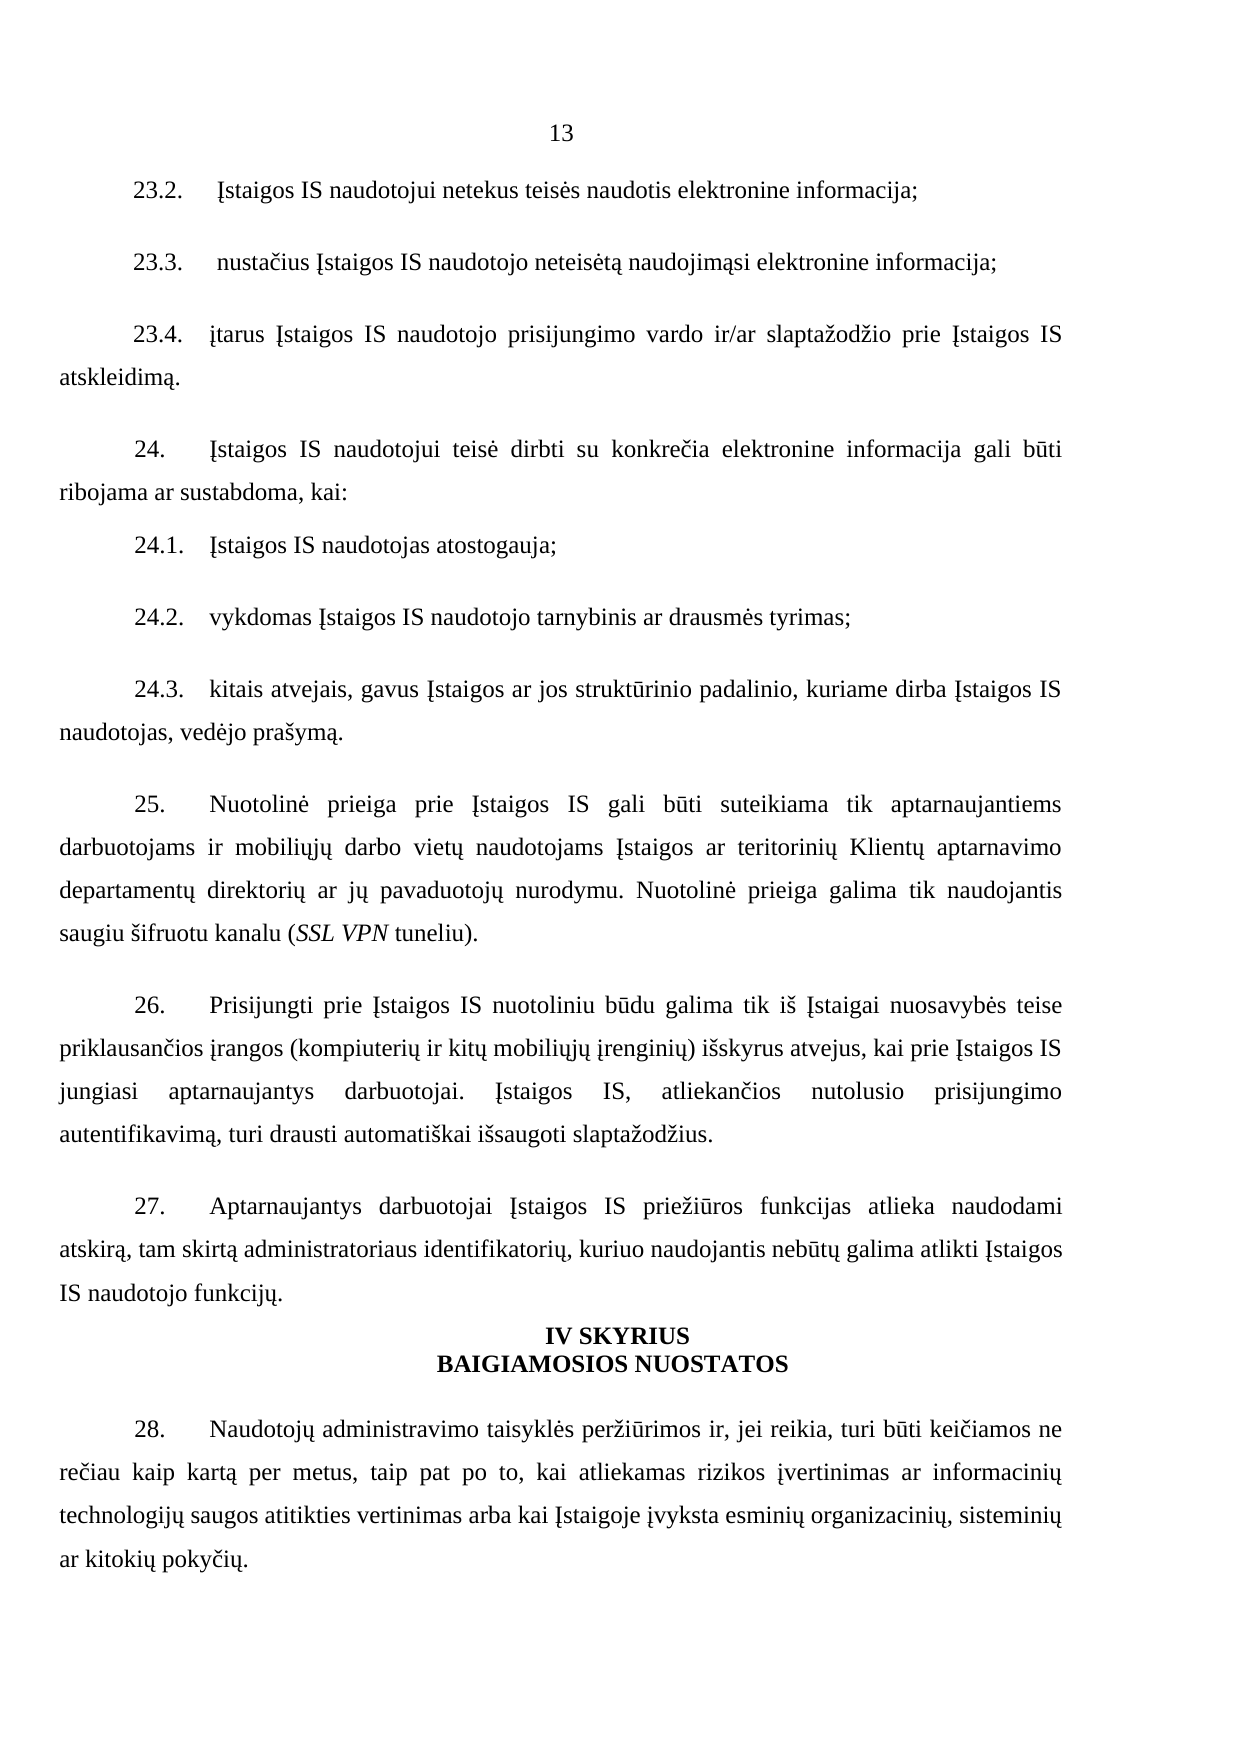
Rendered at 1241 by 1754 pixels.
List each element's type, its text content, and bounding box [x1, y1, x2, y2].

text 24.2. vykdomas Įstaigos IS naudotojo tarnybinis ar drausmės tyrimas; [59, 602, 1063, 631]
text 28. Naudotojų administravimo taisyklės peržiūrimos ir, jei reikia, turi būti keičiamos ne rečiau kaip kartą per metus, taip pat po to, kai atliekamas rizikos įvertinimas ar informacinių technologijų saugos atitikties vertinimas arba kai Įstaigoje įvyksta esminių organizacinių, sisteminių ar kitokių pokyčių. [59, 1414, 1063, 1572]
text 24.3. kitais atvejais, gavus Įstaigos ar jos struktūrinio padalinio, kuriame dirba Įstaigos IS naudotojas, vedėjo prašymą. [59, 674, 1063, 746]
text IV SKYRIUS [172, 1321, 1063, 1349]
text 25. Nuotolinė prieiga prie Įstaigos IS gali būti suteikiama tik aptarnaujantiems darbuotojams ir mobiliųjų darbo vietų naudotojams Įstaigos ar teritorinių Klientų aptarnavimo departamentų direktorių ar jų pavaduotojų nurodymu. Nuotolinė prieiga galima tik naudojantis saugiu šifruotu kanalu (SSL VPN tuneliu). [59, 789, 1063, 947]
text Baigiamosios nuostatos [162, 1349, 1063, 1378]
text 24.1. Įstaigos IS naudotojas atostogauja; [59, 530, 1063, 559]
text 23.3. nustačius Įstaigos IS naudotojo neteisėtą naudojimąsi elektronine informacija; [133, 247, 1063, 276]
text 23.2. Įstaigos IS naudotojui netekus teisės naudotis elektronine informacija; [133, 176, 1063, 204]
text 27. Aptarnaujantys darbuotojai Įstaigos IS priežiūros funkcijas atlieka naudodami atskirą, tam skirtą administratoriaus identifikatorių, kuriuo naudojantis nebūtų galima atlikti Įstaigos IS naudotojo funkcijų. [59, 1191, 1063, 1306]
text 23.4. įtarus Įstaigos IS naudotojo prisijungimo vardo ir/ar slaptažodžio prie Įstaigos IS atskleidimą. [59, 319, 1063, 391]
text 24. Įstaigos IS naudotojui teisė dirbti su konkrečia elektronine informacija gali būti ribojama ar sustabdoma, kai: [59, 434, 1063, 506]
text 26. Prisijungti prie Įstaigos IS nuotoliniu būdu galima tik iš Įstaigai nuosavybės teise priklausančios įrangos (kompiuterių ir kitų mobiliųjų įrenginių) išskyrus atvejus, kai prie Įstaigos IS jungiasi aptarnaujantys darbuotojai. Įstaigos IS, atliekančios nutolusio prisijungimo autentifikavimą, turi drausti automatiškai išsaugoti slaptažodžius. [59, 990, 1063, 1148]
